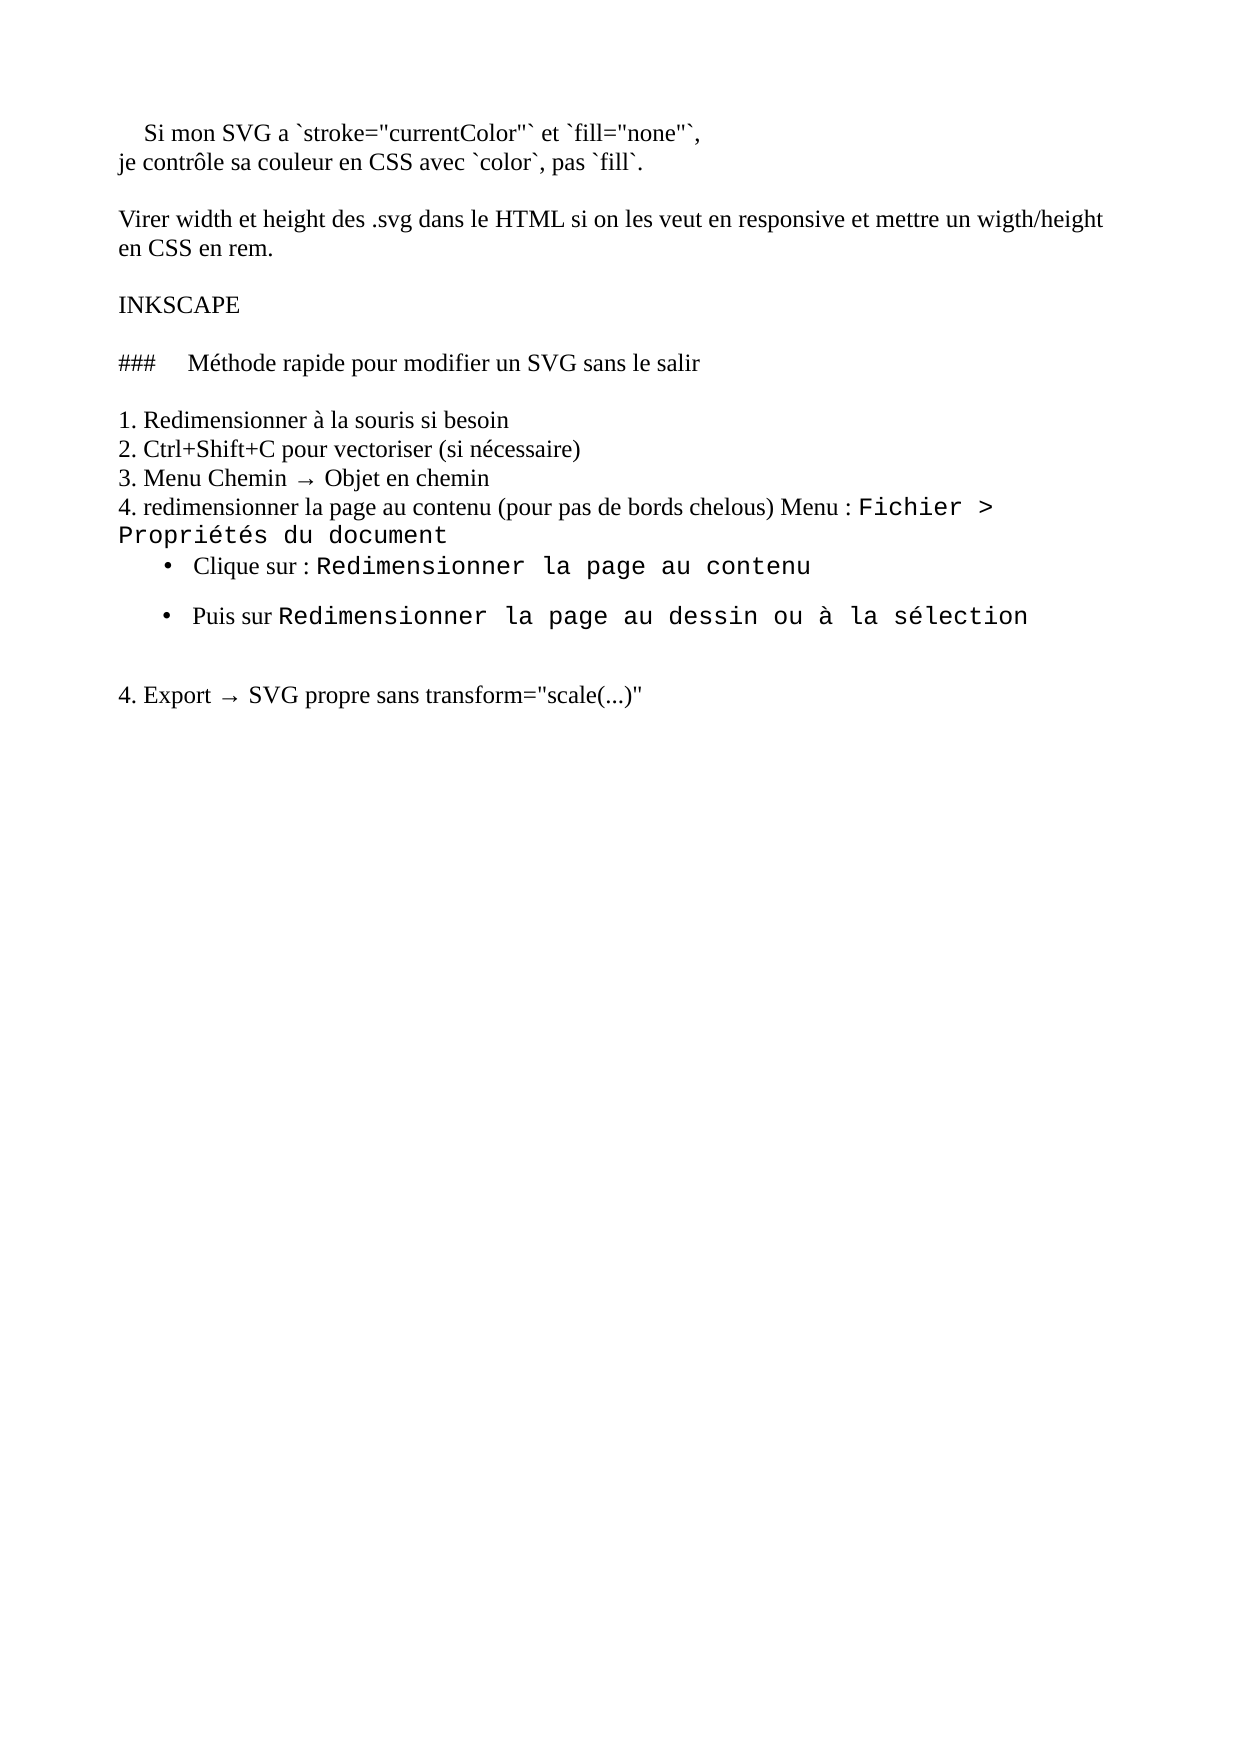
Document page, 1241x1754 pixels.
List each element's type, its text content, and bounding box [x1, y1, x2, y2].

text je contrôle sa couleur en CSS avec `color`, pas `fill`. Virer width et height des .svg dans le HTML si on les veut en responsive et mettre un wigth/height en CSS en rem. [118, 147, 1122, 262]
text 1. Redimensionner à la souris si besoin [118, 406, 1122, 434]
text 2. Ctrl+Shift+C pour vectoriser (si nécessaire) [118, 434, 1122, 463]
list Clique sur : Redimensionner la page au contenu [164, 551, 1122, 582]
text 4. redimensionner la page au contenu (pour pas de bords chelous) Menu : Fichier > Propriétés du document [118, 492, 1122, 551]
list Puis sur Redimensionner la page au dessin ou à la sélection [162, 601, 1122, 632]
text 4. Export → SVG propre sans transform="scale(...)" [118, 680, 1122, 708]
text 3. Menu Chemin → Objet en chemin [118, 463, 1122, 492]
text 💡 Si mon SVG a `stroke="currentColor"` et `fill="none"`, [118, 118, 1122, 147]
text INKSCAPE ### 🎯 Méthode rapide pour modifier un SVG sans le salir [118, 291, 1122, 377]
